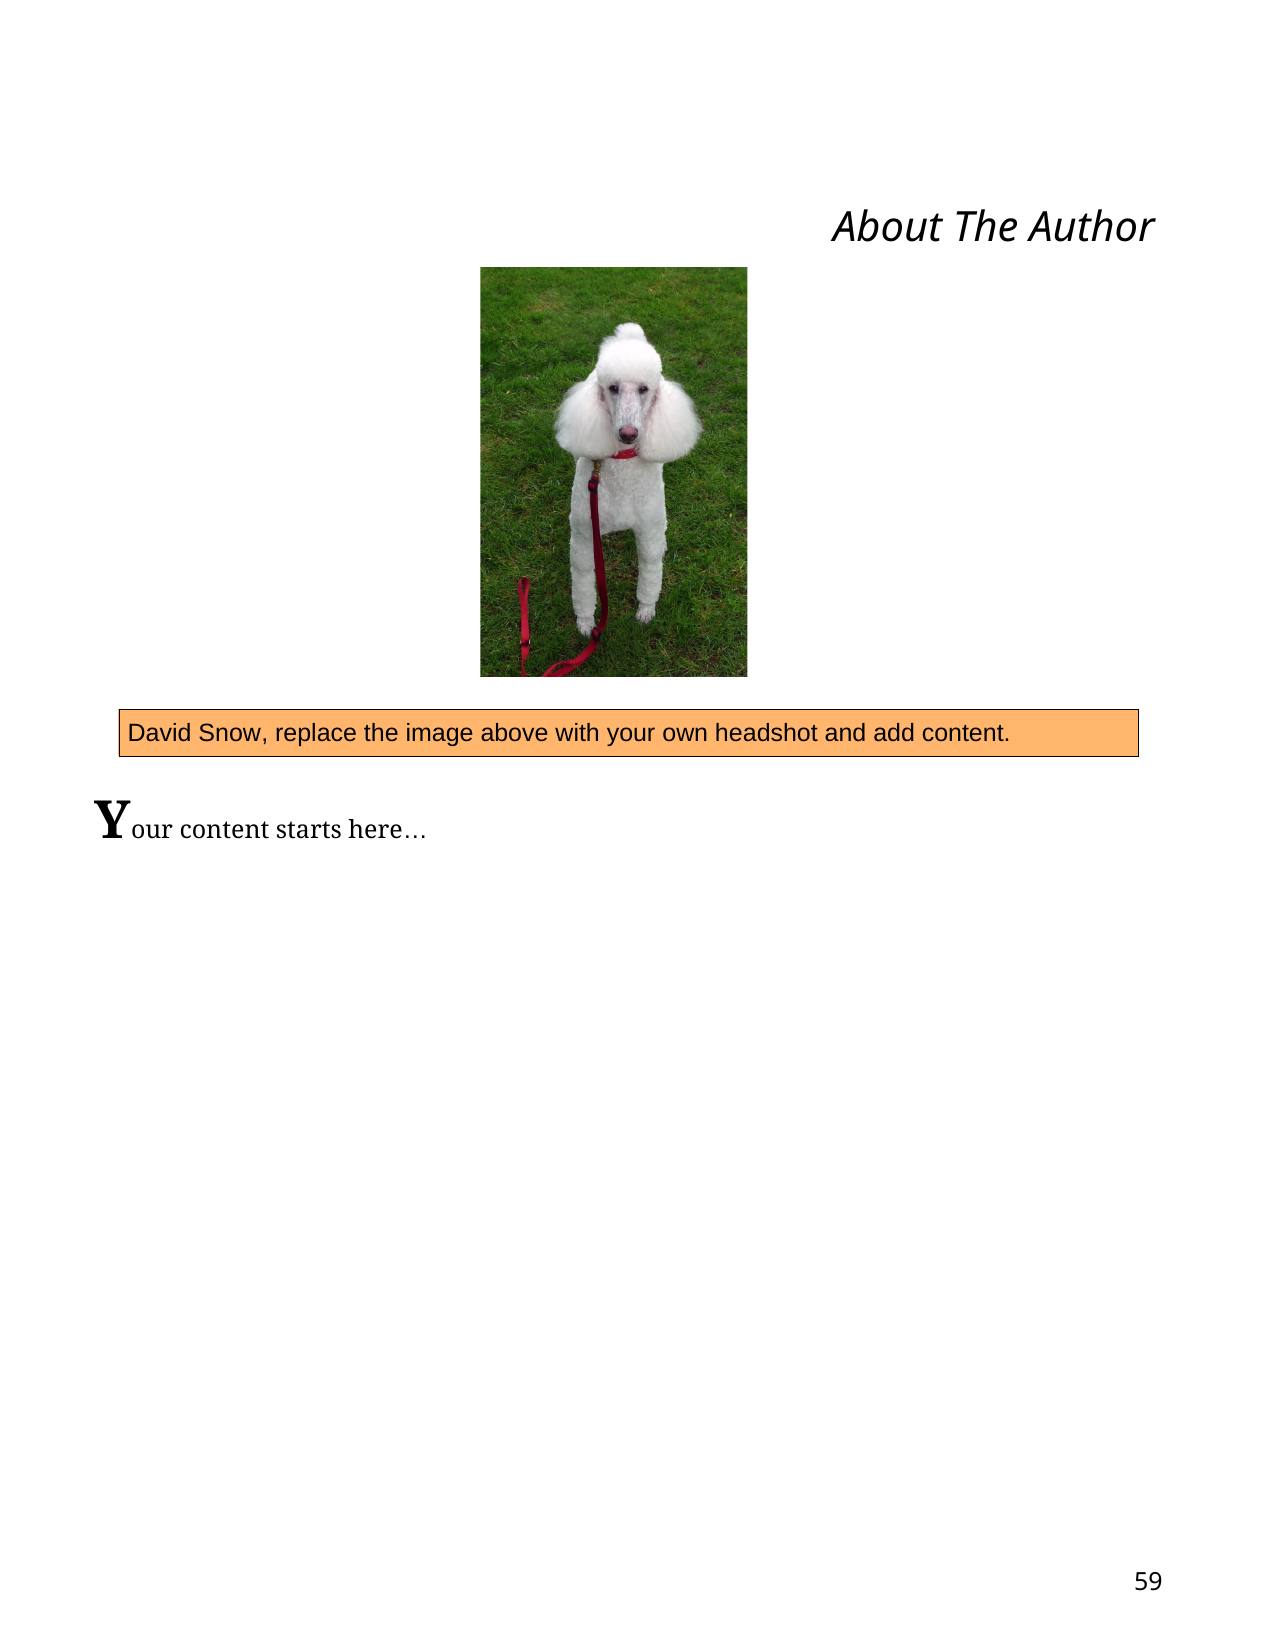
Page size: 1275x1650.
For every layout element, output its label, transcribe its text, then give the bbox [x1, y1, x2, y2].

text David Snow, replace the image above with your own headshot and add content. [120, 710, 1138, 756]
picture [480, 267, 748, 677]
text Your content starts here… [94, 783, 1162, 854]
subtitle About The Author [94, 194, 1162, 257]
